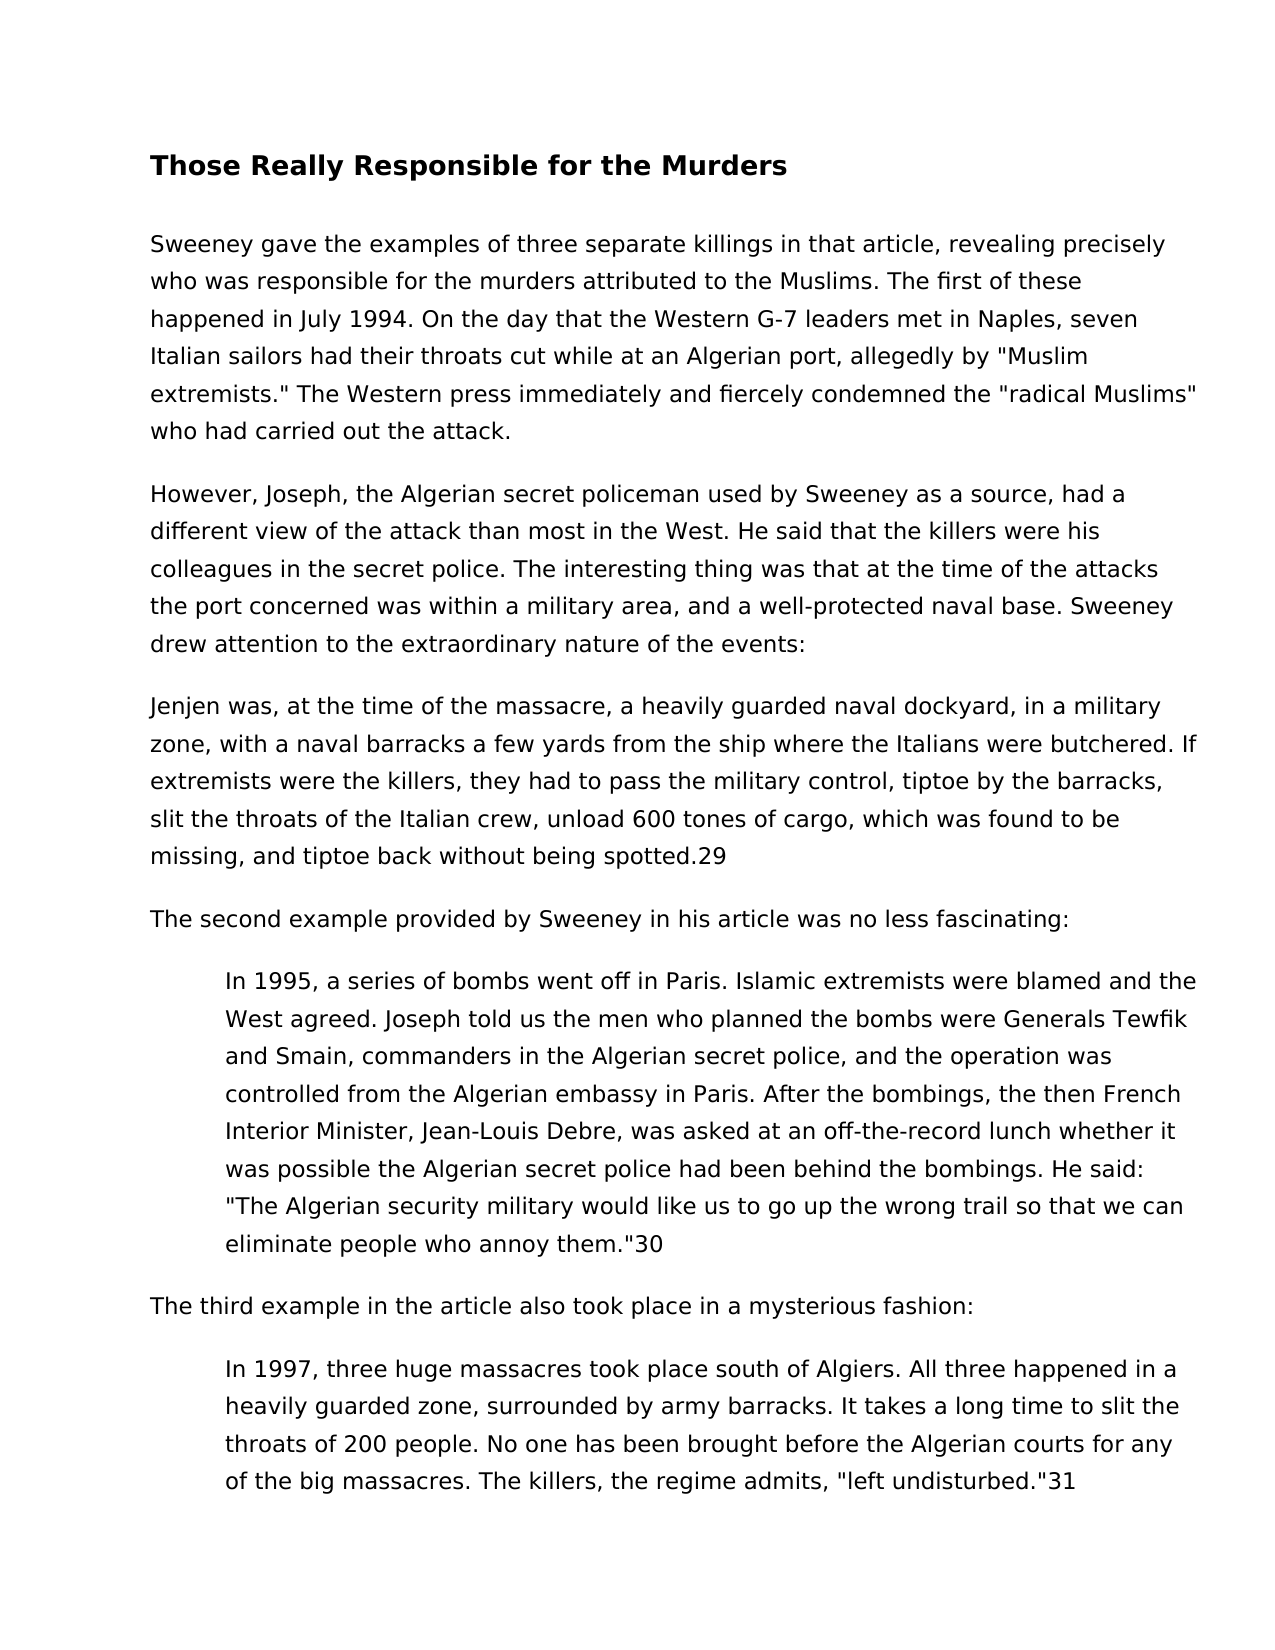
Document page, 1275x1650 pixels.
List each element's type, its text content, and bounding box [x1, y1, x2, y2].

subtitle Those Really Responsible for the Murders [150, 150, 1200, 182]
text In 1997, three huge massacres took place south of Algiers. All three happened in a heavily guarded zone, surrounded by army barracks. It takes a long time to slit the throats of 200 people. No one has been brought before the Algerian courts for any of the big massacres. The killers, the regime admits, "left undisturbed."31 [225, 1347, 1200, 1497]
text The third example in the article also took place in a mysterious fashion: [150, 1285, 1200, 1322]
text In 1995, a series of bombs went off in Paris. Islamic extremists were blamed and the West agreed. Joseph told us the men who planned the bombs were Generals Tewfik and Smain, commanders in the Algerian secret police, and the operation was controlled from the Algerian embassy in Paris. After the bombings, the then French Interior Minister, Jean-Louis Debre, was asked at an off-the-record lunch whether it was possible the Algerian secret police had been behind the bombings. He said: "The Algerian security military would like us to go up the wrong trail so that we can eliminate people who annoy them."30 [225, 960, 1200, 1260]
text Sweeney gave the examples of three separate killings in that article, revealing precisely who was responsible for the murders attributed to the Muslims. The first of these happened in July 1994. On the day that the Western G-7 leaders met in Naples, seven Italian sailors had their throats cut while at an Algerian port, allegedly by "Muslim extremists." The Western press immediately and fiercely condemned the "radical Muslims" who had carried out the attack. [150, 222, 1200, 447]
text However, Joseph, the Algerian secret policeman used by Sweeney as a source, had a different view of the attack than most in the West. He said that the killers were his colleagues in the secret police. The interesting thing was that at the time of the attacks the port concerned was within a military area, and a well-protected naval base. Sweeney drew attention to the extraordinary nature of the events: [150, 472, 1200, 660]
text The second example provided by Sweeney in his article was no less fascinating: [150, 897, 1200, 935]
text Jenjen was, at the time of the massacre, a heavily guarded naval dockyard, in a military zone, with a naval barracks a few yards from the ship where the Italians were butchered. If extremists were the killers, they had to pass the military control, tiptoe by the barracks, slit the throats of the Italian crew, unload 600 tones of cargo, which was found to be missing, and tiptoe back without being spotted.29 [150, 685, 1200, 872]
